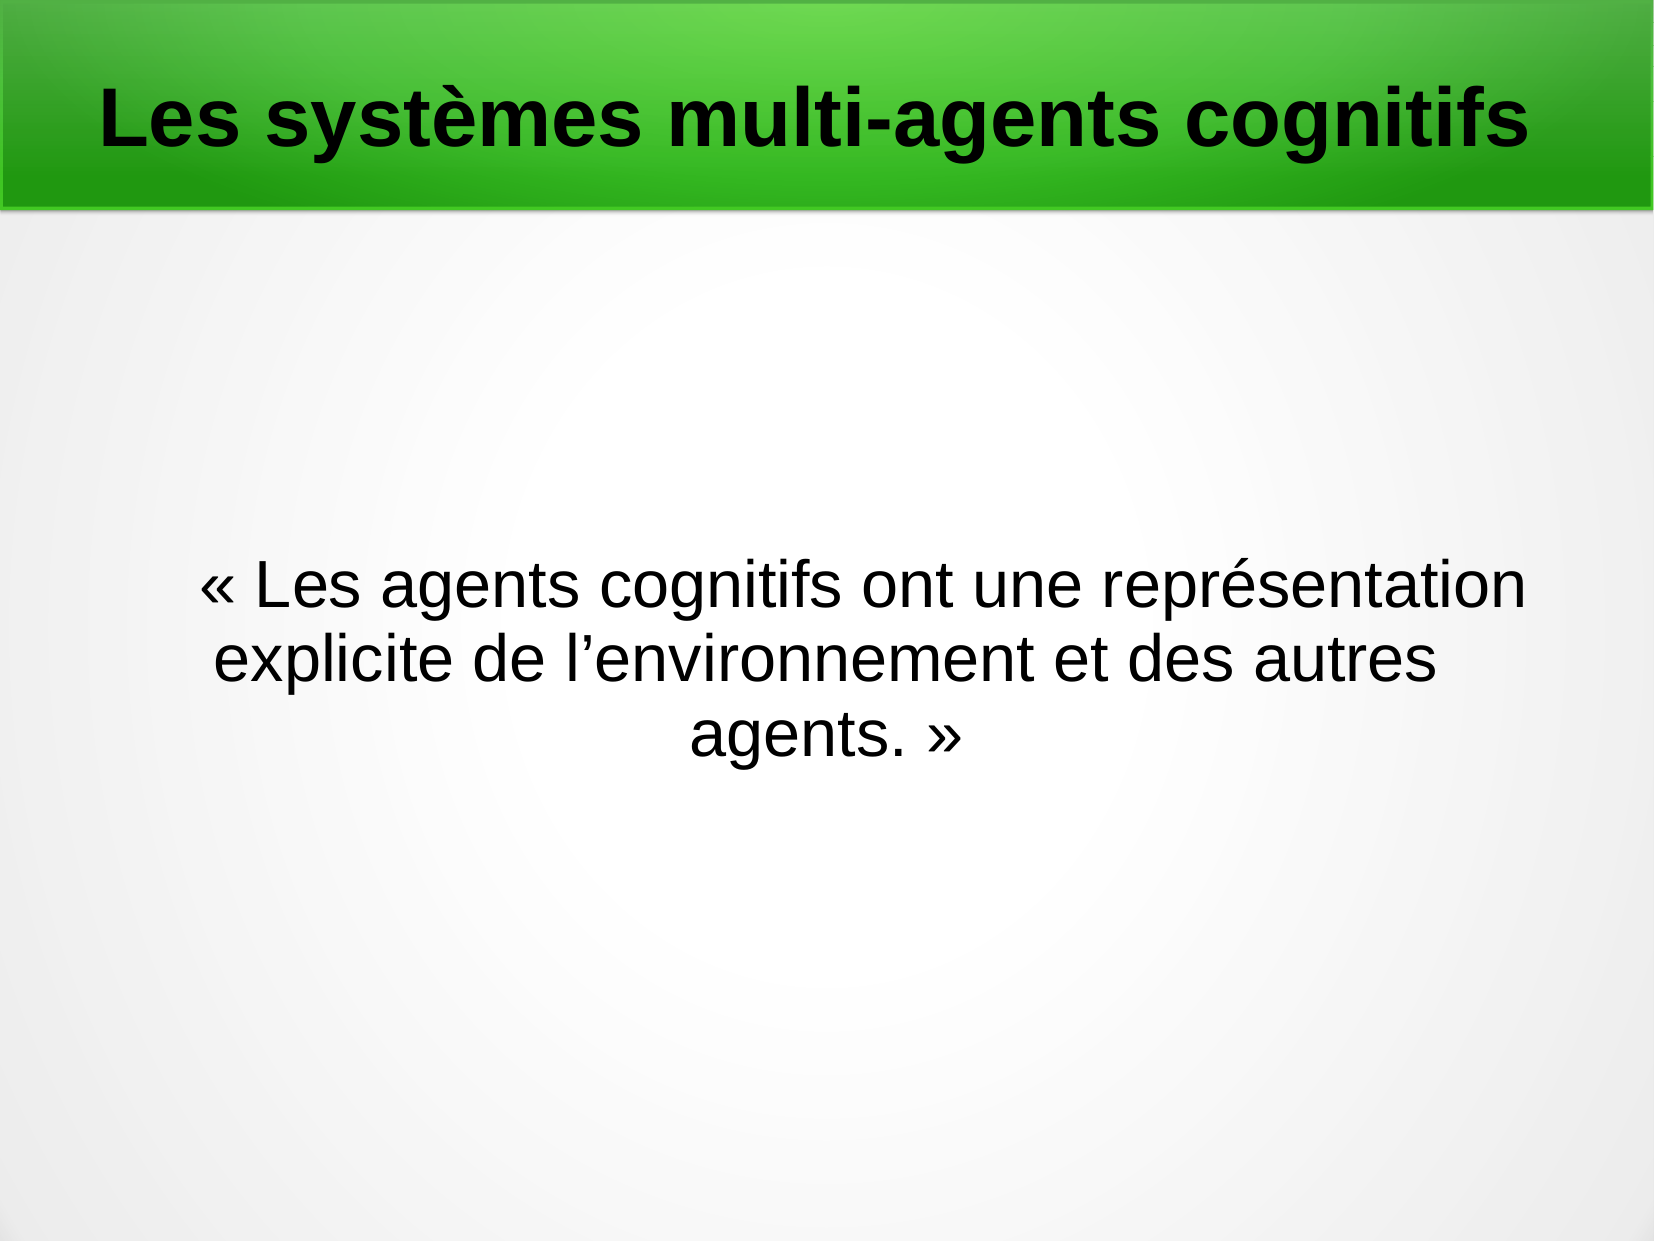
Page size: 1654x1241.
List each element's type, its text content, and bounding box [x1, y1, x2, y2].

title Les systèmes multi-agents cognitifs [82, 47, 1571, 189]
subtitle « Les agents cognitifs ont une représentation explicite de l’environnement et des autres agents. » [82, 299, 1571, 1019]
